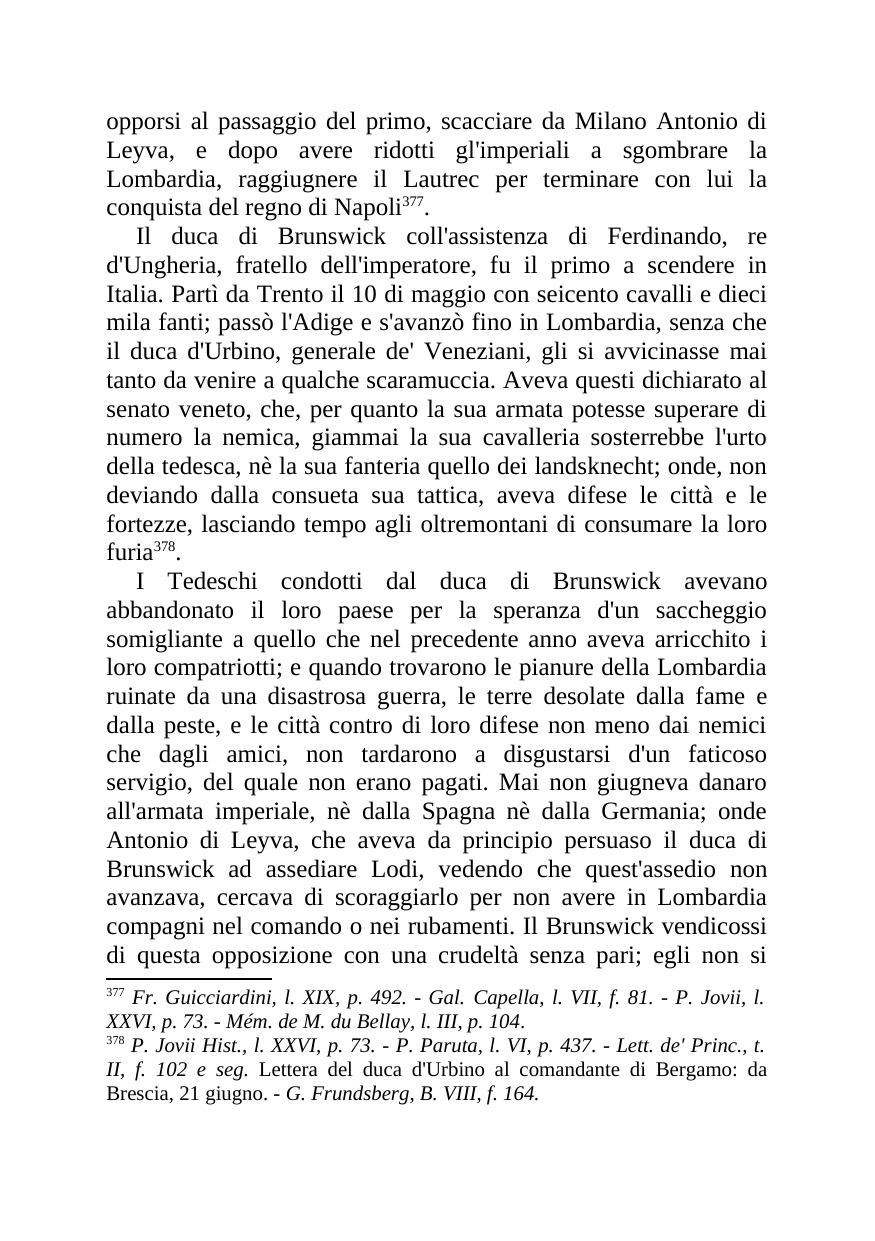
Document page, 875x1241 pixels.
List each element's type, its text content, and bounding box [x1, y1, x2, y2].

text I Tedeschi condotti dal duca di Brunswick avevano abbandonato il loro paese per la speranza d'un saccheggio somigliante a quello che nel precedente anno aveva arricchito i loro compatriotti; e quando trovarono le pianure della Lombardia ruinate da una disastrosa guerra, le terre desolate dalla fame e dalla peste, e le città contro di loro difese non meno dai nemici che dagli amici, non tardarono a disgustarsi d'un faticoso servigio, del quale non erano pagati. Mai non giugneva danaro all'armata imperiale, nè dalla Spagna nè dalla Germania; onde Antonio di Leyva, che aveva da principio persuaso il duca di Brunswick ad assediare Lodi, vedendo che quest'assedio non avanzava, cercava di scoraggiarlo per non avere in Lombardia compagni nel comando o nei rubamenti. Il Brunswick vendicossi di questa opposizione con una crudeltà senza pari; egli non si [106, 566, 768, 969]
text opporsi al passaggio del primo, scacciare da Milano Antonio di Leyva, e dopo avere ridotti gl'imperiali a sgombrare la Lombardia, raggiugnere il Lautrec per terminare con lui la conquista del regno di Napoli. [106, 106, 768, 221]
text P. Jovii Hist., l. XXVI, p. 73. - P. Paruta, l. VI, p. 437. - Lett. de' Princ., t. II, f. 102 e seg. Lettera del duca d'Urbino al comandante di Bergamo: da Brescia, 21 giugno. - G. Frundsberg, B. VIII, f. 164. [106, 1033, 768, 1105]
text Fr. Guicciardini, l. XIX, p. 492. - Gal. Capella, l. VII, f. 81. - P. Jovii, l. XXVI, p. 73. - Mém. de M. du Bellay, l. III, p. 104. [106, 985, 768, 1033]
text Il duca di Brunswick coll'assistenza di Ferdinando, re d'Ungheria, fratello dell'imperatore, fu il primo a scendere in Italia. Partì da Trento il 10 di maggio con seicento cavalli e dieci mila fanti; passò l'Adige e s'avanzò fino in Lombardia, senza che il duca d'Urbino, generale de' Veneziani, gli si avvicinasse mai tanto da venire a qualche scaramuccia. Aveva questi dichiarato al senato veneto, che, per quanto la sua armata potesse superare di numero la nemica, giammai la sua cavalleria sosterrebbe l'urto della tedesca, nè la sua fanteria quello dei landsknecht; onde, non deviando dalla consueta sua tattica, aveva difese le città e le fortezze, lasciando tempo agli oltremontani di consumare la loro furia. [106, 221, 768, 566]
